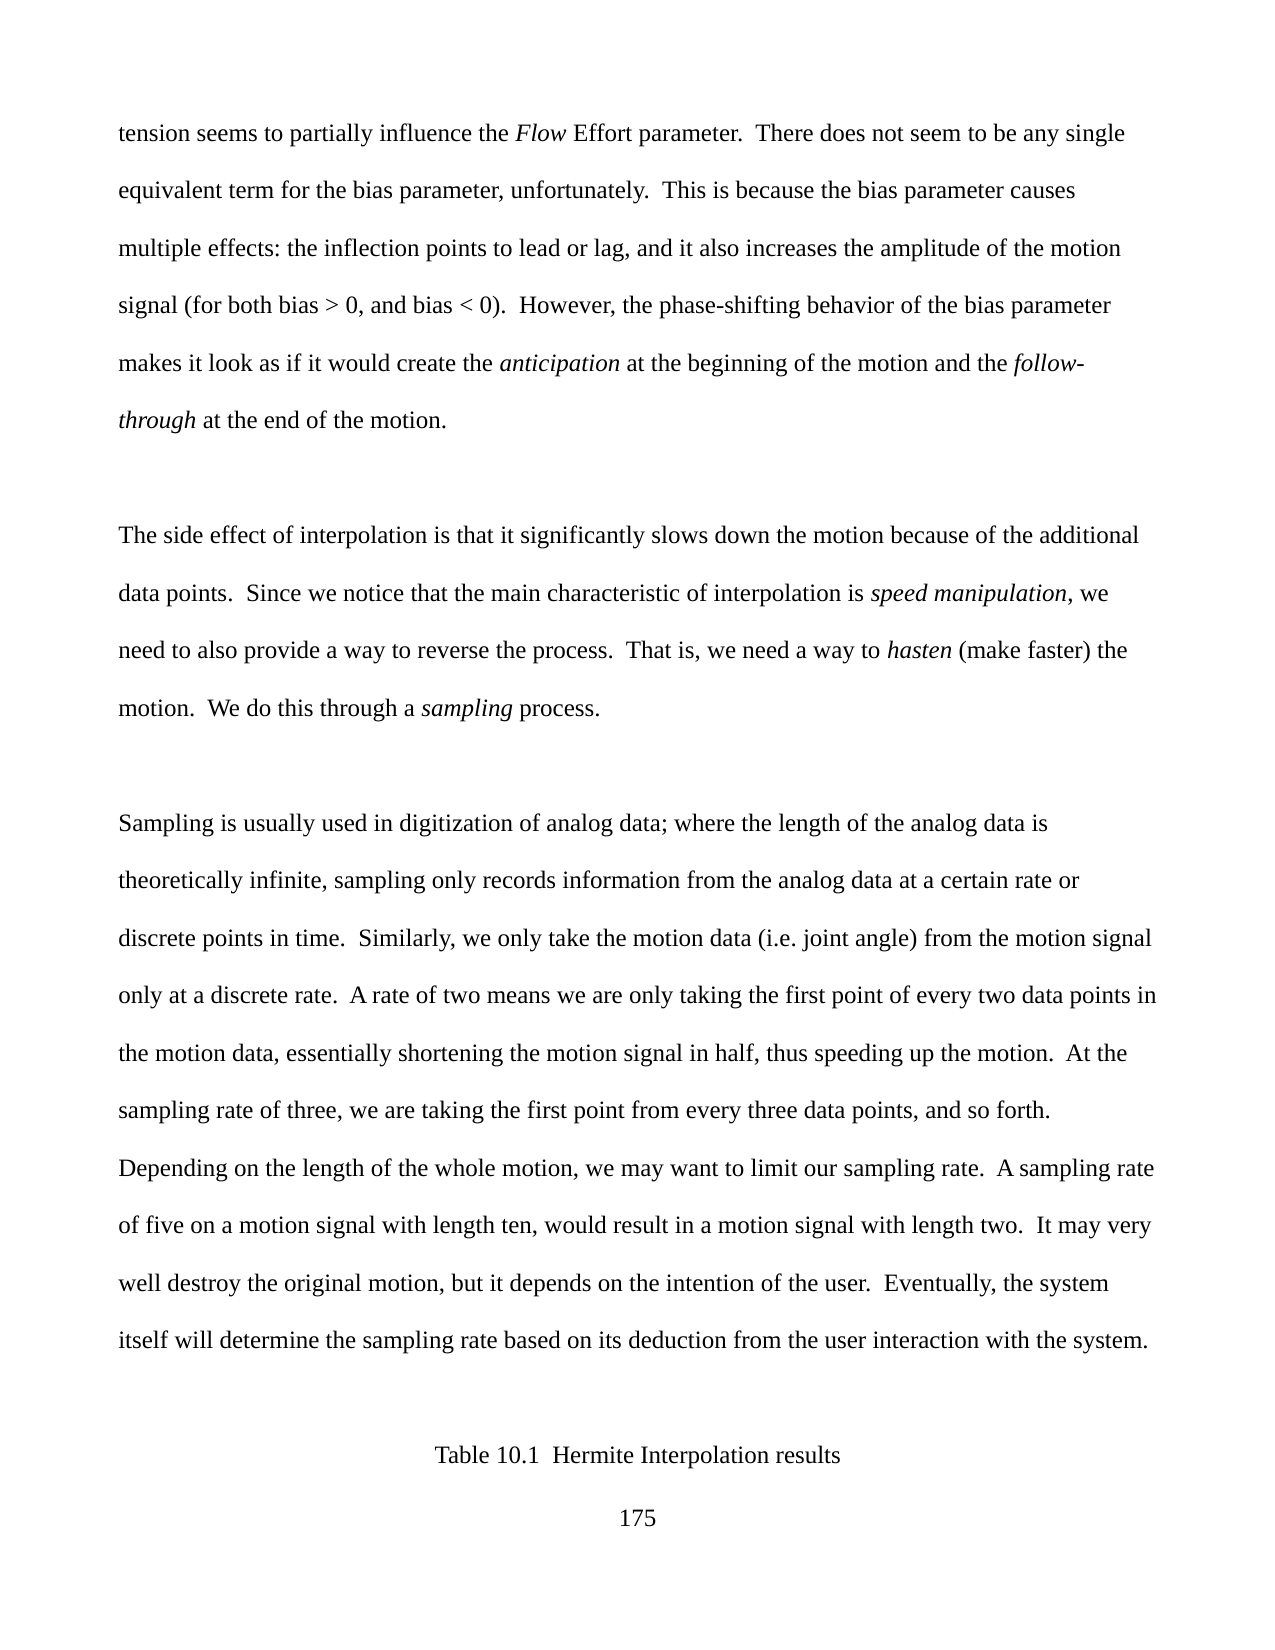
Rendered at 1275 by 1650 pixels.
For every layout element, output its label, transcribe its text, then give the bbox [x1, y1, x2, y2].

text tension seems to partially influence the Flow Effort parameter. There does not seem to be any single equivalent term for the bias parameter, unfortunately. This is because the bias parameter causes multiple effects: the inflection points to lead or lag, and it also increases the amplitude of the motion signal (for both bias > 0, and bias < 0). However, the phase-shifting behavior of the bias parameter makes it look as if it would create the anticipation at the beginning of the motion and the follow-through at the end of the motion. [118, 118, 1157, 434]
text Sampling is usually used in digitization of analog data; where the length of the analog data is theoretically infinite, sampling only records information from the analog data at a certain rate or discrete points in time. Similarly, we only take the motion data (i.e. joint angle) from the motion signal only at a discrete rate. A rate of two means we are only taking the first point of every two data points in the motion data, essentially shortening the motion signal in half, thus speeding up the motion. At the sampling rate of three, we are taking the first point from every three data points, and so forth. Depending on the length of the whole motion, we may want to limit our sampling rate. A sampling rate of five on a motion signal with length ten, would result in a motion signal with length two. It may very well destroy the original motion, but it depends on the intention of the user. Eventually, the system itself will determine the sampling rate based on its deduction from the user interaction with the system. [118, 808, 1157, 1354]
text The side effect of interpolation is that it significantly slows down the motion because of the additional data points. Since we notice that the main characteristic of interpolation is speed manipulation, we need to also provide a way to reverse the process. That is, we need a way to hasten (make faster) the motion. We do this through a sampling process. [118, 521, 1157, 722]
text Table 10.1 Hermite Interpolation results [118, 1383, 1157, 1469]
